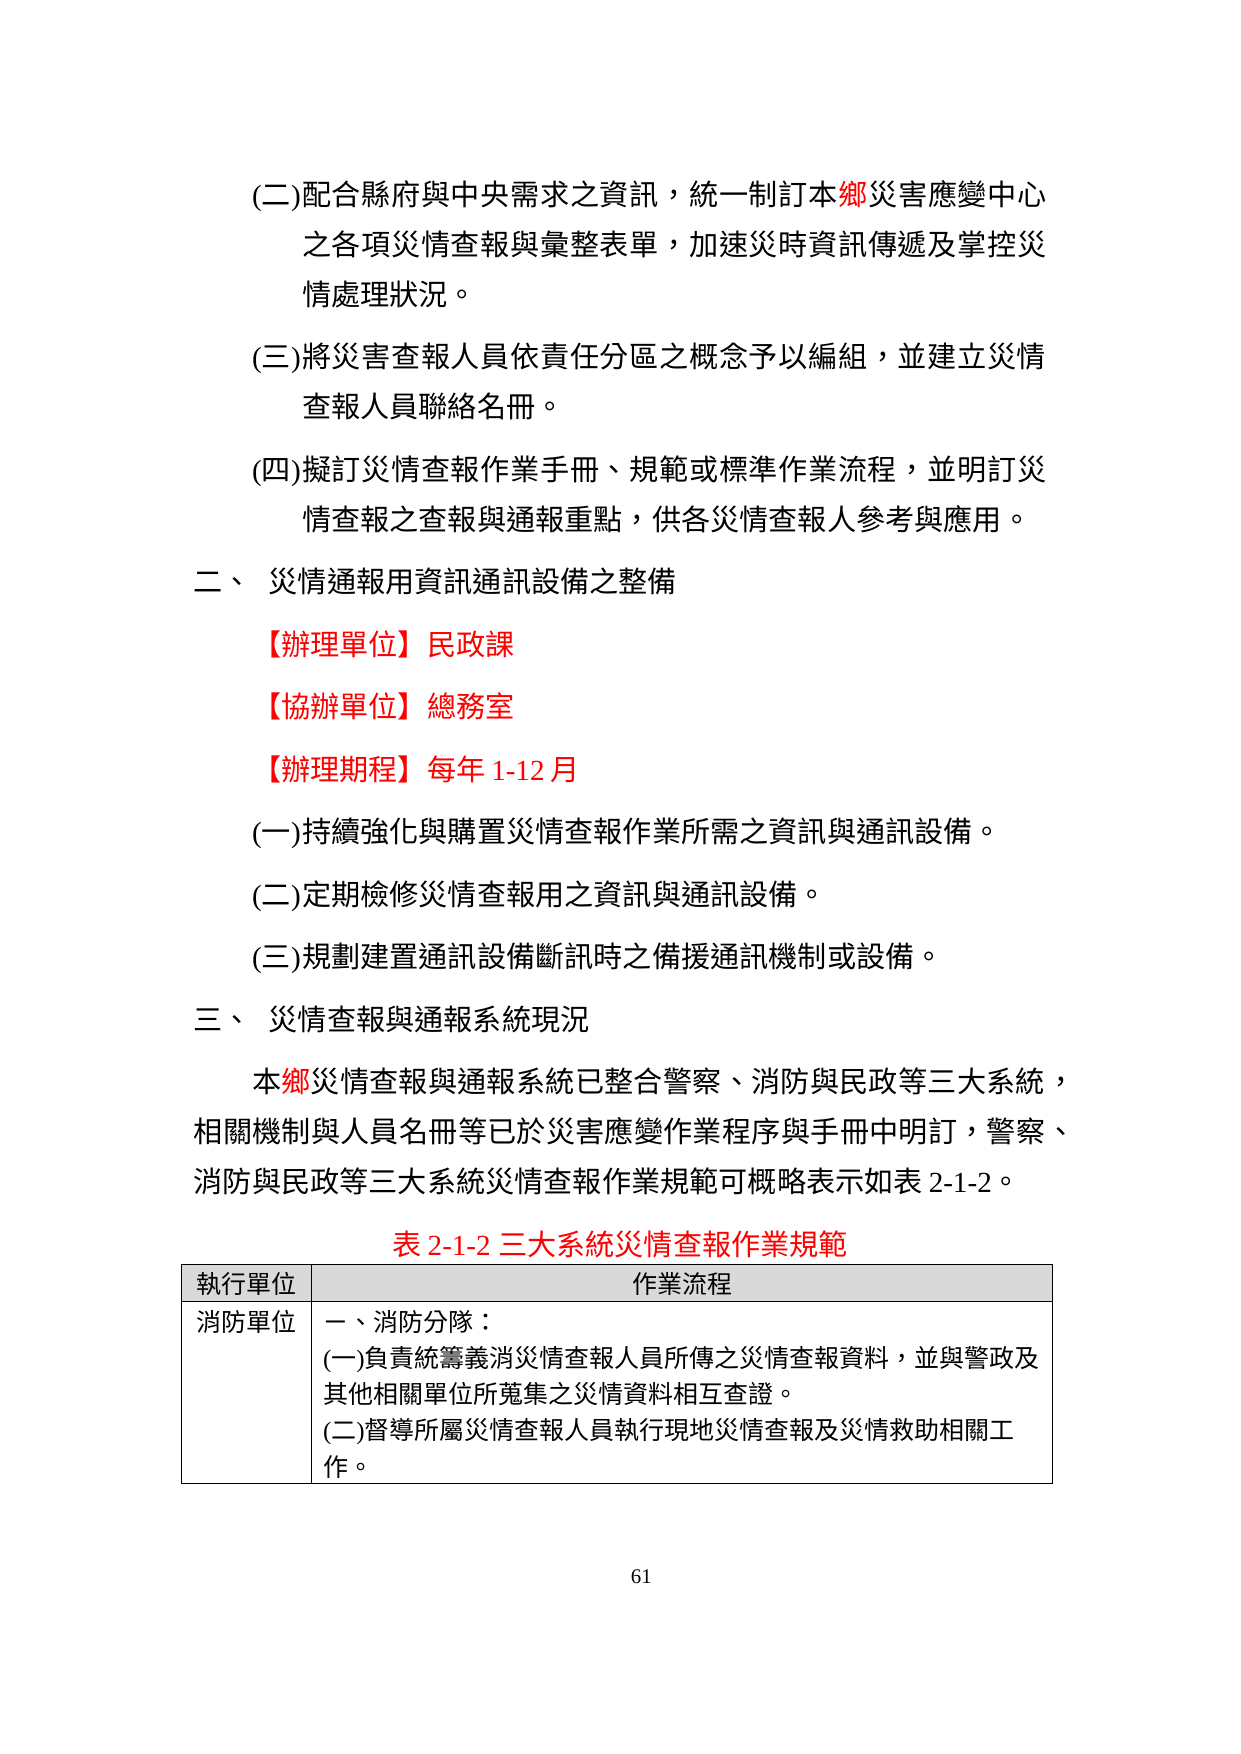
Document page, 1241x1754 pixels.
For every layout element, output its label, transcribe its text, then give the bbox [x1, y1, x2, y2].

list 持續強化與購置災情查報作業所需之資訊與通訊設備。 [252, 801, 1047, 851]
text 【協辦單位】總務室 [193, 676, 1047, 726]
table_cell 消防單位 [182, 1302, 311, 1483]
text 本鄉災情查報與通報系統已整合警察、消防與民政等三大系統，相關機制與人員名冊等已於災害應變作業程序與手冊中明訂，警察、消防與民政等三大系統災情查報作業規範可概略表示如表2-1-2。 [193, 1051, 1047, 1201]
text 表2-1-2 三大系統災情查報作業規範 [193, 1214, 1047, 1264]
list 規劃建置通訊設備斷訊時之備援通訊機制或設備。 [252, 926, 1047, 976]
table_cell ㄧ、消防分隊： (一)負責統籌義消災情查報人員所傳之災情查報資料，並與警政及其他相關單位所蒐集之災情資料相互查證。 (二)督導所屬災情查報人員執行現地災情查報及災情救助相關工作。 [312, 1302, 1052, 1483]
text 【辦理期程】每年1-12月 [193, 739, 1047, 789]
list 將災害查報人員依責任分區之概念予以編組，並建立災情查報人員聯絡名冊。 [252, 326, 1047, 426]
list 擬訂災情查報作業手冊、規範或標準作業流程，並明訂災情查報之查報與通報重點，供各災情查報人參考與應用。 [252, 439, 1047, 539]
table_header 作業流程 [312, 1265, 1052, 1301]
text 【辦理單位】民政課 [193, 614, 1047, 664]
list 災情查報與通報系統現況 [193, 989, 1047, 1039]
list 災情通報用資訊通訊設備之整備 [193, 551, 1047, 601]
list 配合縣府與中央需求之資訊，統一制訂本鄉災害應變中心之各項災情查報與彙整表單，加速災時資訊傳遞及掌控災情處理狀況。 [252, 164, 1047, 314]
list 定期檢修災情查報用之資訊與通訊設備。 [252, 864, 1047, 914]
table_header 執行單位 [182, 1265, 311, 1301]
